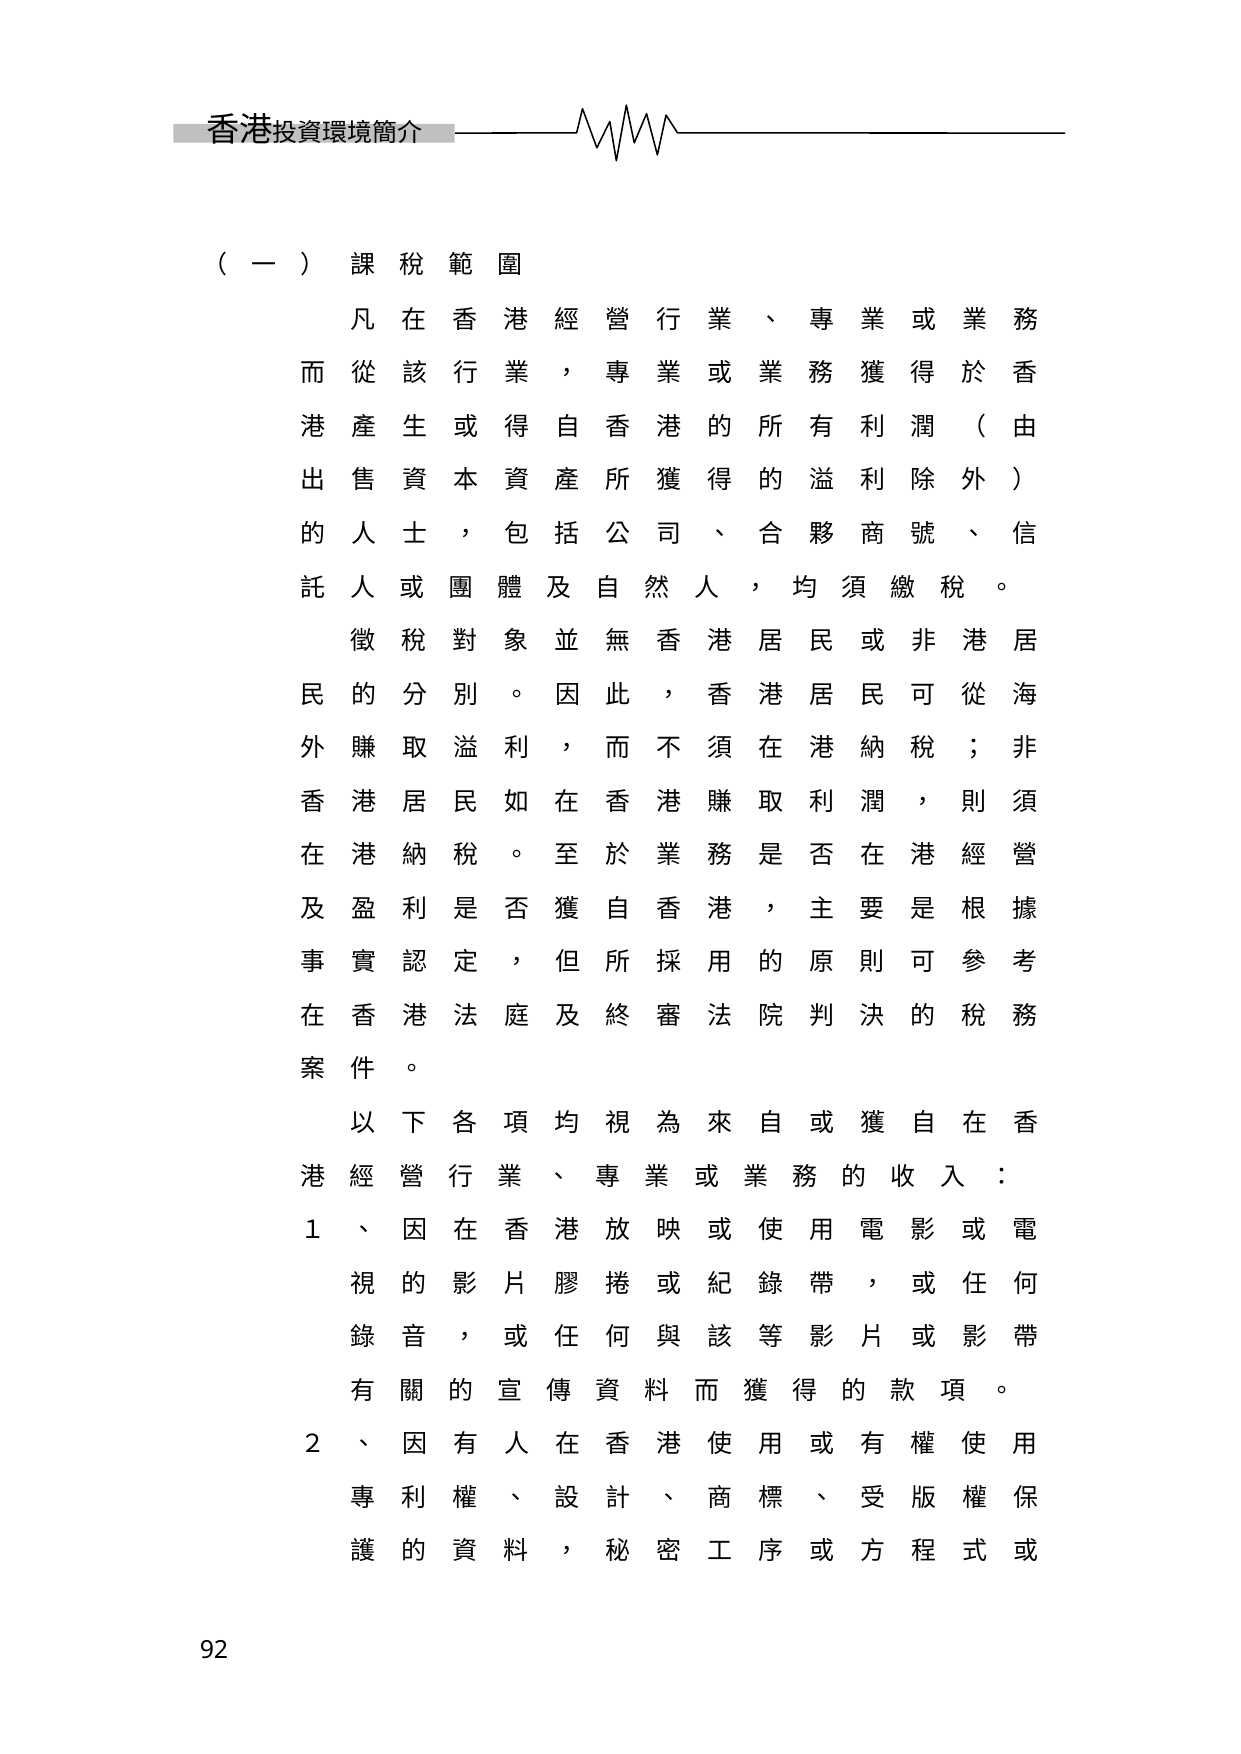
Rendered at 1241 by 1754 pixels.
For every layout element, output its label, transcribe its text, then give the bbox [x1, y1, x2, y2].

text 凡在香港經營行業、專業或業務而從該行業，專業或業務獲得於香港產生或得自香港的所有利潤（由出售資本資產所獲得的溢利除外）的人士，包括公司、合夥商號、信託人或團體及自然人，均須繳稅。 [276, 291, 1063, 612]
text １、因在香港放映或使用電影或電視的影片膠捲或紀錄帶，或任何錄音，或任何與該等影片或影帶有關的宣傳資料而獲得的款項。 [276, 1201, 1063, 1415]
text ２、因有人在香港使用或有權使用專利權、設計、商標、受版權保護的資料，秘密工序或方程式或 [276, 1415, 1063, 1576]
text 以下各項均視為來自或獲自在香港經營行業、專業或業務的收入： [276, 1094, 1063, 1201]
text （一）課稅範圍 [202, 237, 1063, 291]
text 徵稅對象並無香港居民或非港居民的分別。因此，香港居民可從海外賺取溢利，而不須在港納稅；非香港居民如在香港賺取利潤，則須在港納稅。至於業務是否在港經營及盈利是否獲自香港，主要是根據事實認定，但所採用的原則可參考在香港法庭及終審法院判決的稅務案件。 [276, 612, 1063, 1094]
